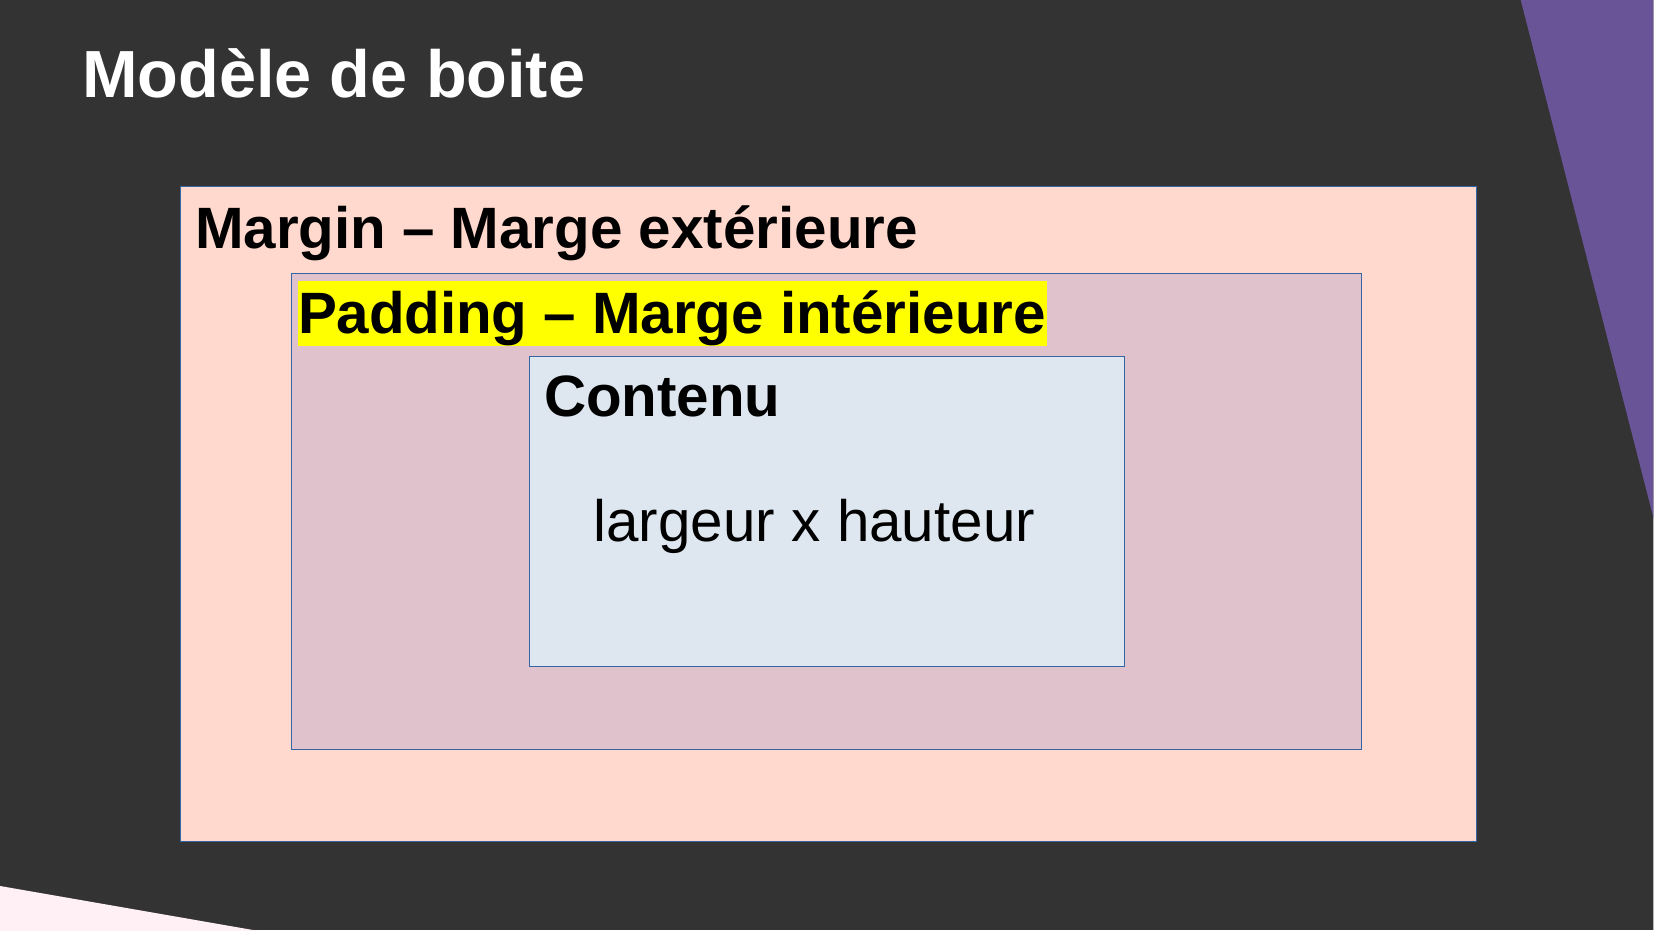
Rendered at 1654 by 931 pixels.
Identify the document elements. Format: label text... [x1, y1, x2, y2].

text_box Contenu [529, 356, 1512, 437]
text_box Padding – Marge intérieure [283, 273, 1276, 354]
title Modèle de boite [82, 37, 1571, 112]
text_box largeur x hauteur [578, 481, 1075, 562]
text_box [1520, 0, 1654, 520]
text_box [0, 885, 259, 931]
text_box Margin – Marge extérieure [180, 188, 1173, 268]
text_box [180, 186, 1477, 842]
